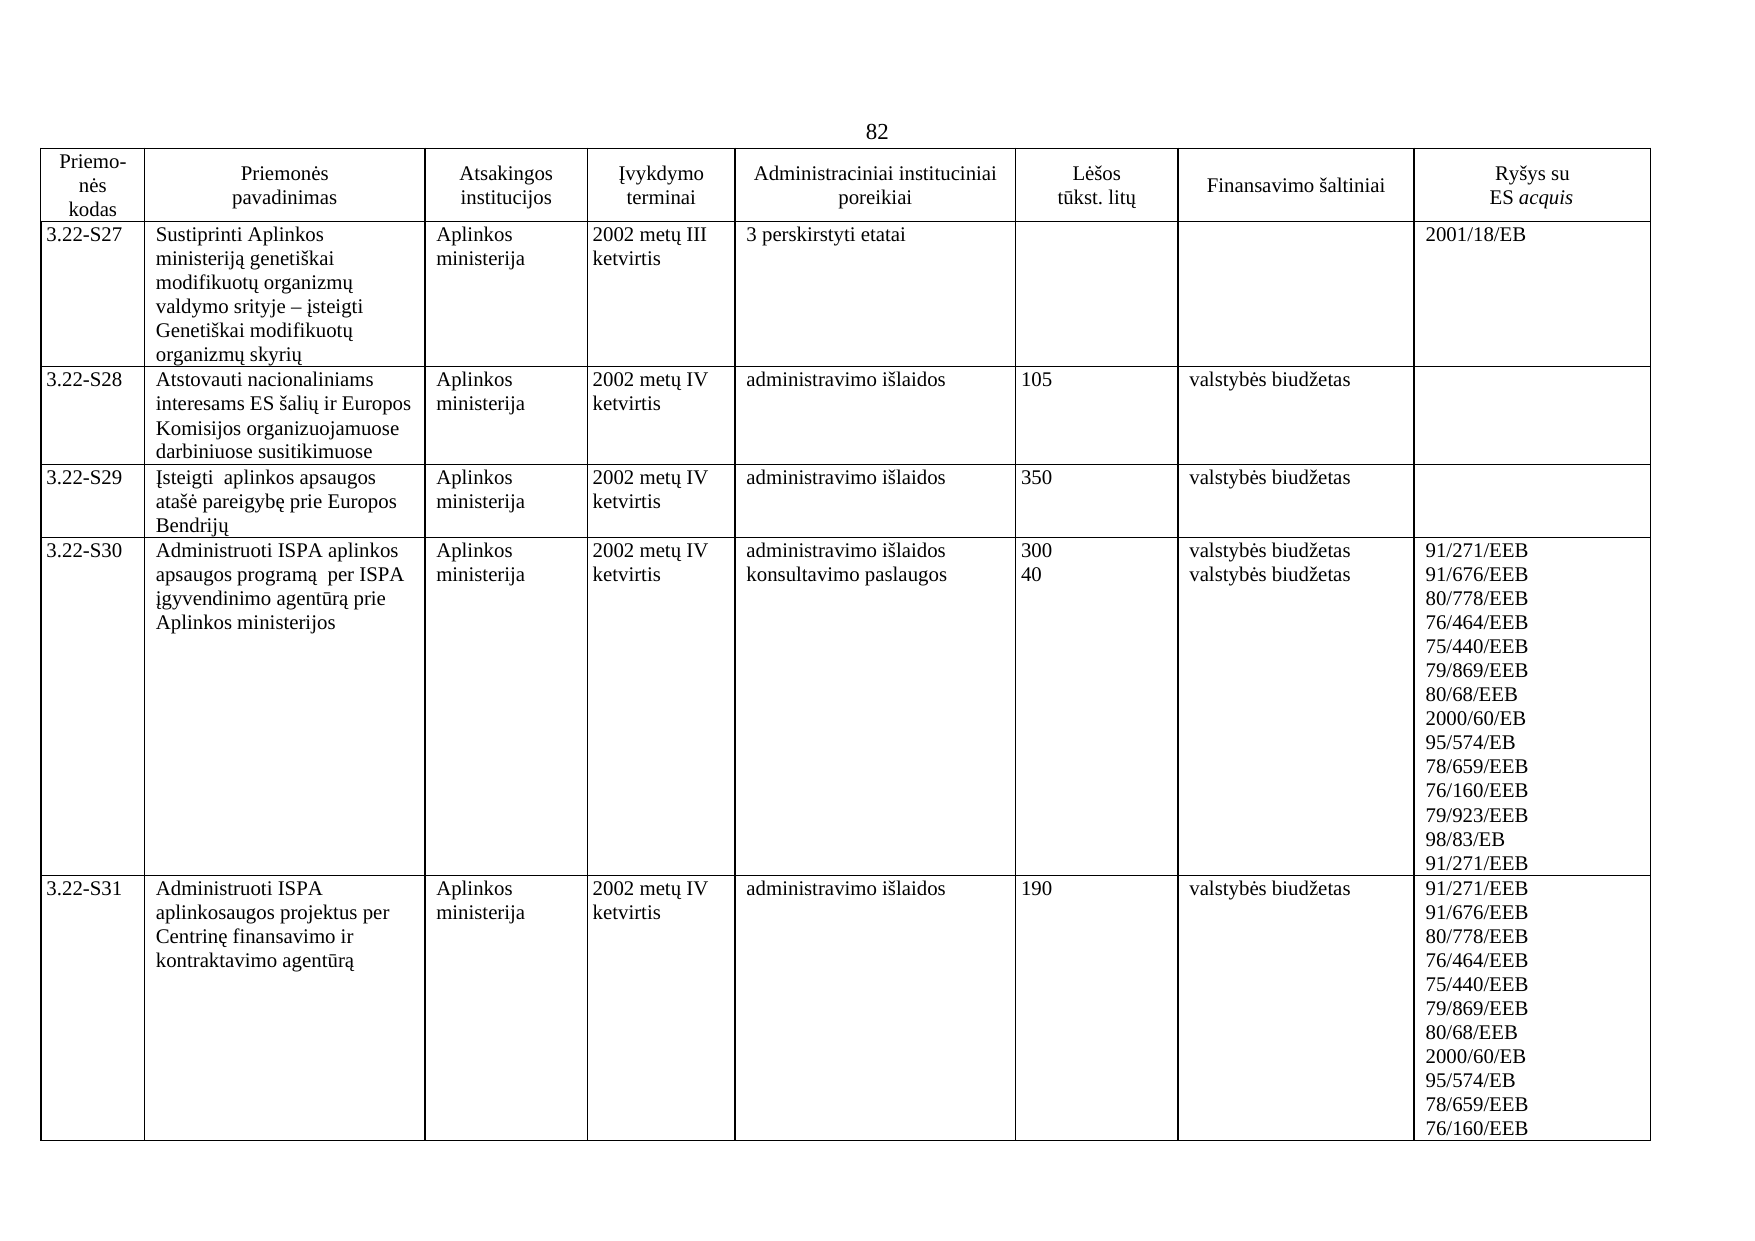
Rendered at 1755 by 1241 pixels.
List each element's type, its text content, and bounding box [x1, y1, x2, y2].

table_cell 3.22-S30 [42, 538, 144, 875]
table_cell valstybės biudžetas valstybės biudžetas [1179, 538, 1413, 875]
table_cell 3.22-S28 [42, 367, 144, 463]
table_cell valstybės biudžetas [1179, 465, 1413, 537]
table_cell 2002 metų IV ketvirtis [588, 367, 734, 463]
table_cell Aplinkos ministerija [426, 876, 587, 1140]
table_cell Įsteigti aplinkos apsaugos atašė pareigybę prie Europos Bendrijų [145, 465, 424, 537]
table_cell 350 [1016, 465, 1177, 537]
table_cell 105 [1016, 367, 1177, 463]
table_header Lėšos tūkst. litų [1016, 149, 1177, 221]
table_cell Aplinkos ministerija [426, 222, 587, 366]
table_cell 91/271/EEB 91/676/EEB 80/778/EEB 76/464/EEB 75/440/EEB 79/869/EEB 80/68/EEB 2000/60/EB 95/574/EB 78/659/EEB 76/160/EEB 79/923/EEB 98/83/EB 91/271/EEB [1415, 538, 1650, 875]
table_cell [1179, 222, 1413, 366]
table_cell valstybės biudžetas [1179, 876, 1413, 1140]
table_cell 2002 metų IV ketvirtis [588, 538, 734, 875]
table_cell [1016, 222, 1177, 366]
table_cell administravimo išlaidos [736, 367, 1015, 463]
table_cell Administruoti ISPA aplinkosaugos projektus per Centrinę finansavimo ir kontraktavimo agentūrą [145, 876, 424, 1140]
table_header Ryšys su ES acquis [1415, 149, 1650, 221]
table_cell administravimo išlaidos konsultavimo paslaugos [736, 538, 1015, 875]
table_cell Administruoti ISPA aplinkos apsaugos programą per ISPA įgyvendinimo agentūrą prie Aplinkos ministerijos [145, 538, 424, 875]
table_cell [1415, 465, 1650, 537]
table_cell 3.22-S29 [42, 465, 144, 537]
table_cell [1415, 367, 1650, 463]
table_cell 190 [1016, 876, 1177, 1140]
table_cell Aplinkos ministerija [426, 367, 587, 463]
table_header Įvykdymo terminai [588, 149, 734, 221]
table_cell Atstovauti nacionaliniams interesams ES šalių ir Europos Komisijos organizuojamuose darbiniuose susitikimuose [145, 367, 424, 463]
table_header Finansavimo šaltiniai [1179, 149, 1413, 221]
table_cell 3.22-S31 [42, 876, 144, 1140]
table_cell Aplinkos ministerija [426, 465, 587, 537]
table_cell 3.22-S27 [42, 222, 144, 366]
table_cell 2002 metų III ketvirtis [588, 222, 734, 366]
table_cell Aplinkos ministerija [426, 538, 587, 875]
table_cell Sustiprinti Aplinkos ministeriją genetiškai modifikuotų organizmų valdymo srityje – įsteigti Genetiškai modifikuotų organizmų skyrių [145, 222, 424, 366]
table_cell 3 perskirstyti etatai [736, 222, 1015, 366]
table_header Atsakingos institucijos [426, 149, 587, 221]
table_cell 2001/18/EB [1415, 222, 1650, 366]
table_cell administravimo išlaidos [736, 465, 1015, 537]
table_cell valstybės biudžetas [1179, 367, 1413, 463]
table_cell 91/271/EEB 91/676/EEB 80/778/EEB 76/464/EEB 75/440/EEB 79/869/EEB 80/68/EEB 2000/60/EB 95/574/EB 78/659/EEB 76/160/EEB [1415, 876, 1650, 1140]
table_header Priemo-nės kodas [41, 149, 144, 221]
table_cell 300 40 [1016, 538, 1177, 875]
table_cell 2002 metų IV ketvirtis [588, 876, 734, 1140]
table_cell administravimo išlaidos [736, 876, 1015, 1140]
table_cell 2002 metų IV ketvirtis [588, 465, 734, 537]
table_header Priemonės pavadinimas [145, 149, 424, 221]
table_header Administraciniai instituciniai poreikiai [736, 149, 1015, 221]
